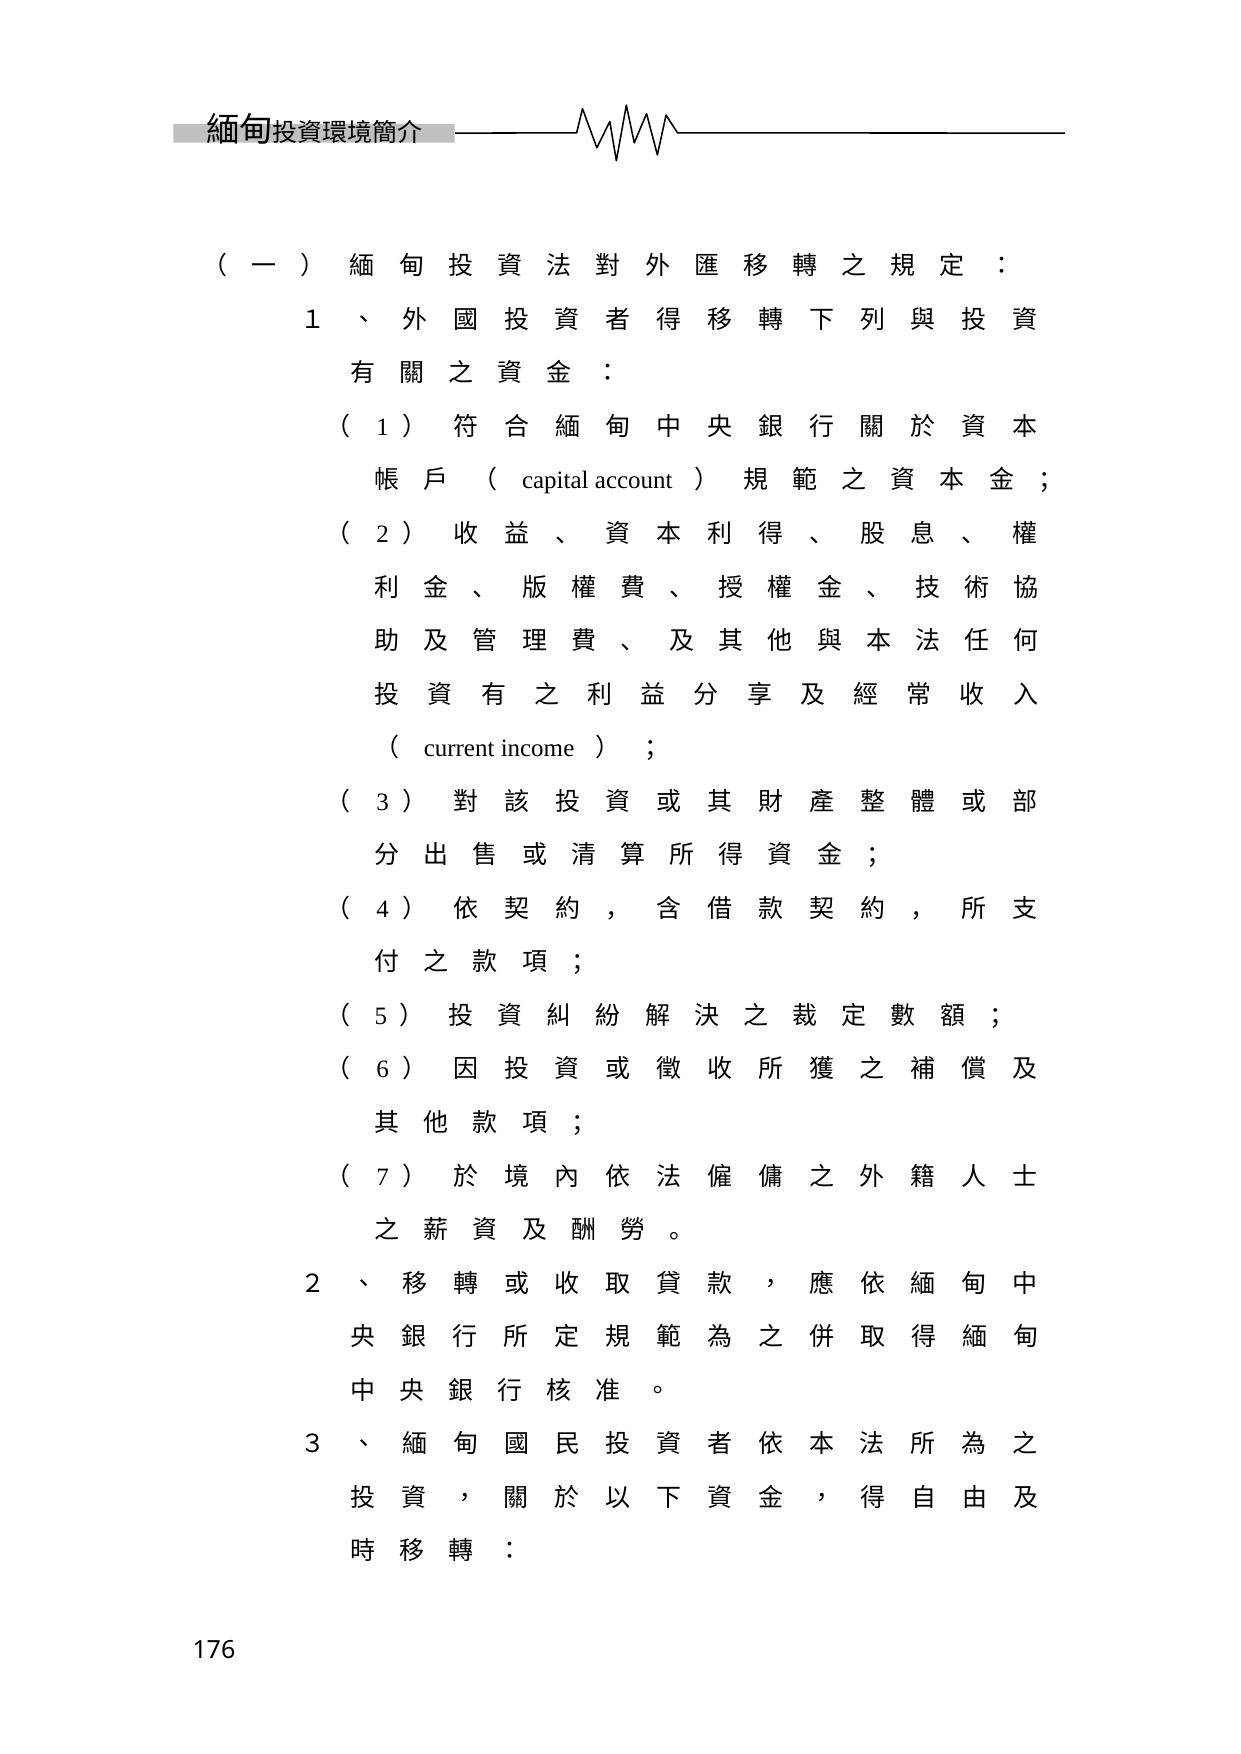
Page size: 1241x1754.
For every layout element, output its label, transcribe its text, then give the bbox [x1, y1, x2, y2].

text （6）因投資或徵收所獲之補償及其他款項； [301, 1040, 1063, 1147]
text （5）投資糾紛解決之裁定數額； [301, 987, 1063, 1040]
text １、外國投資者得移轉下列與投資有關之資金： [276, 291, 1063, 398]
text ３、緬甸國民投資者依本法所為之投資，關於以下資金，得自由及時移轉： [276, 1415, 1063, 1576]
text （1）符合緬甸中央銀行關於資本帳戶（capital account）規範之資本金； [301, 398, 1063, 505]
text （一）緬甸投資法對外匯移轉之規定： [202, 237, 1063, 291]
text ２、移轉或收取貸款，應依緬甸中央銀行所定規範為之併取得緬甸中央銀行核准。 [276, 1254, 1063, 1415]
text （7）於境內依法僱傭之外籍人士之薪資及酬勞。 [301, 1147, 1063, 1254]
text （3）對該投資或其財產整體或部分出售或清算所得資金； [301, 773, 1063, 880]
text （4）依契約，含借款契約，所支付之款項； [301, 880, 1063, 987]
text （2）收益、資本利得、股息、權利金、版權費、授權金、技術協助及管理費、及其他與本法任何投資有之利益分享及經常收入（current income）； [301, 505, 1063, 773]
